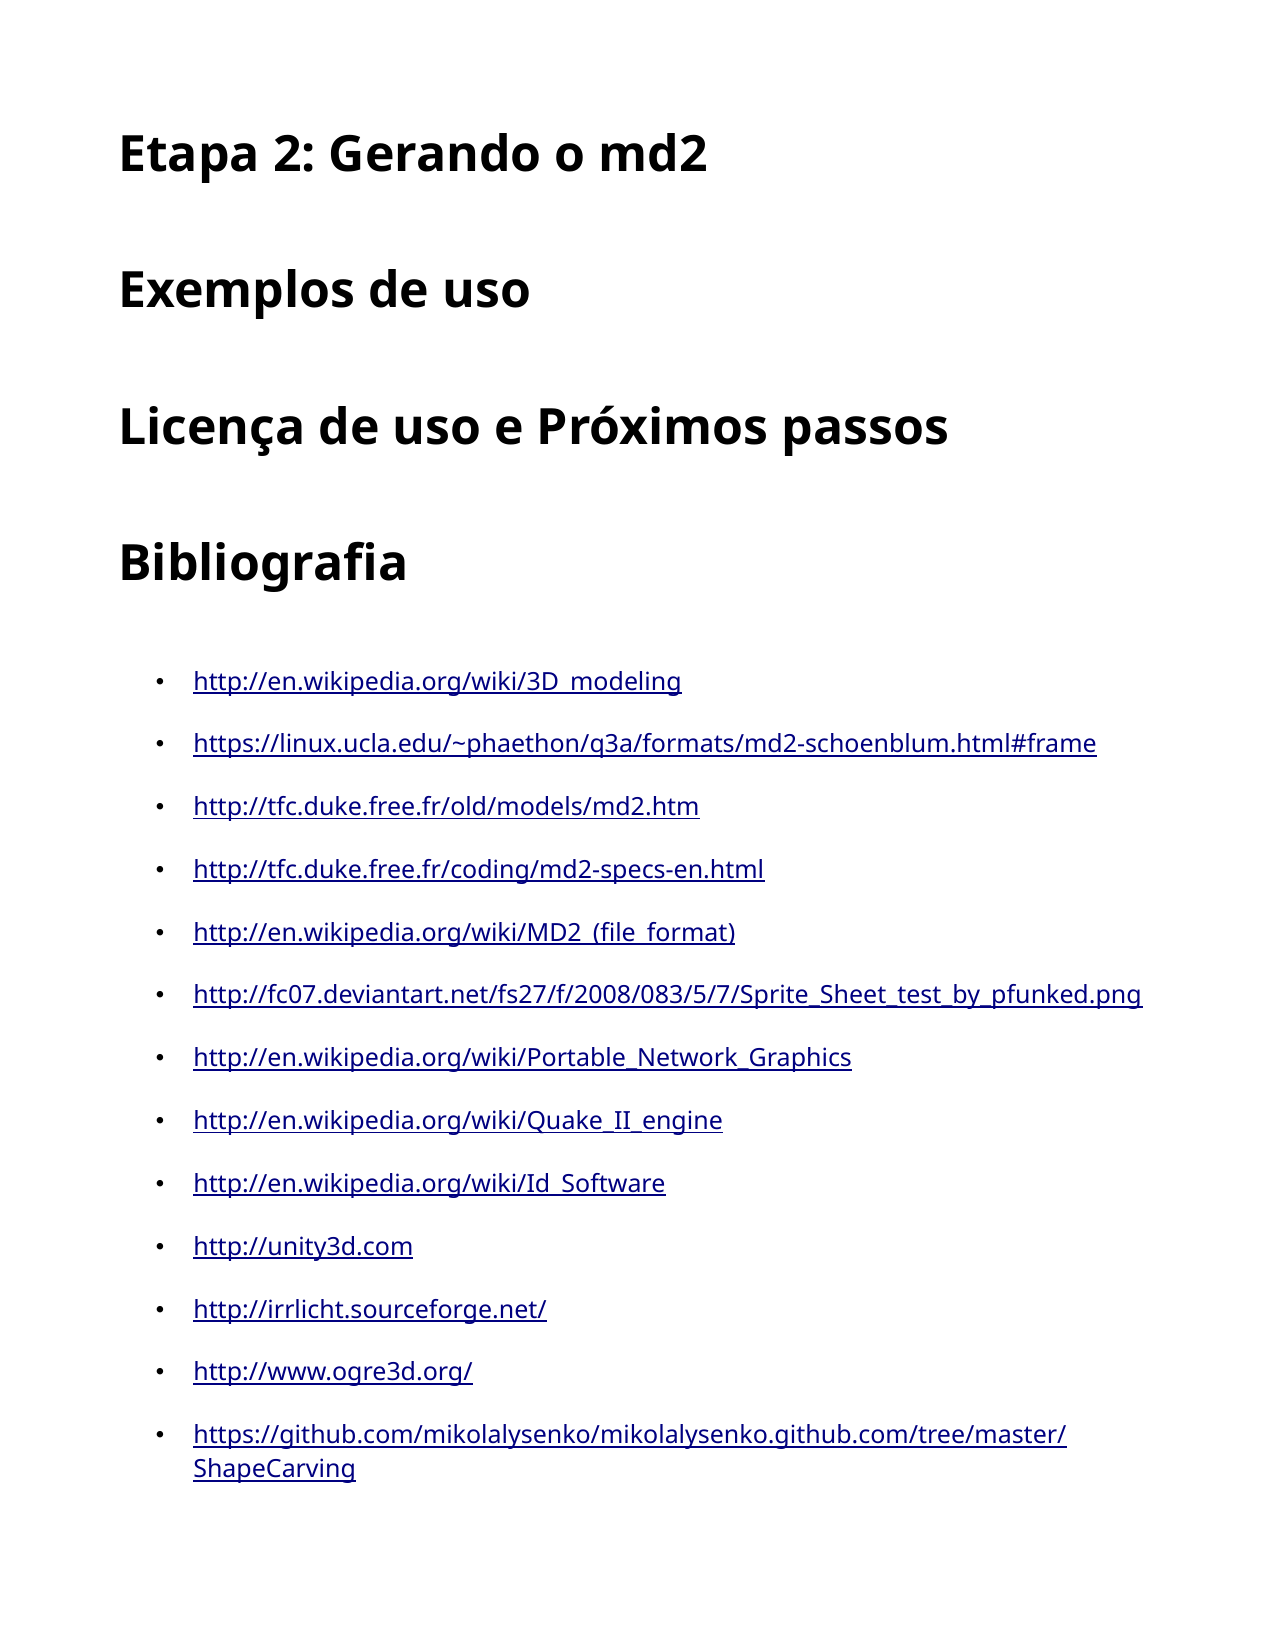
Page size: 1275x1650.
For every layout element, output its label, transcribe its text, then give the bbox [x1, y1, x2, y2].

list http://fc07.deviantart.net/fs27/f/2008/083/5/7/Sprite_Sheet_test_by_pfunked.png [156, 977, 1157, 1040]
list http://www.ogre3d.org/ [156, 1354, 1157, 1417]
list https://linux.ucla.edu/~phaethon/q3a/formats/md2-schoenblum.html#frame [156, 726, 1157, 789]
list http://tfc.duke.free.fr/old/models/md2.htm [156, 789, 1157, 852]
list http://irrlicht.sourceforge.net/ [156, 1291, 1157, 1354]
list http://en.wikipedia.org/wiki/Quake_II_engine [156, 1103, 1157, 1166]
text Licença de uso e Próximos passos [118, 391, 1157, 459]
list http://en.wikipedia.org/wiki/Portable_Network_Graphics [156, 1040, 1157, 1103]
text Exemplos de uso [118, 254, 1157, 322]
list http://en.wikipedia.org/wiki/MD2_(file_format) [156, 914, 1157, 977]
list http://tfc.duke.free.fr/coding/md2-specs-en.html [156, 852, 1157, 914]
list https://github.com/mikolalysenko/mikolalysenko.github.com/tree/master/ShapeCarving [156, 1417, 1157, 1485]
list http://unity3d.com [156, 1228, 1157, 1291]
list http://en.wikipedia.org/wiki/Id_Software [156, 1166, 1157, 1228]
text Bibliografia [118, 527, 1157, 595]
text Etapa 2: Gerando o md2 [118, 118, 1157, 186]
list http://en.wikipedia.org/wiki/3D_modeling [156, 663, 1157, 726]
